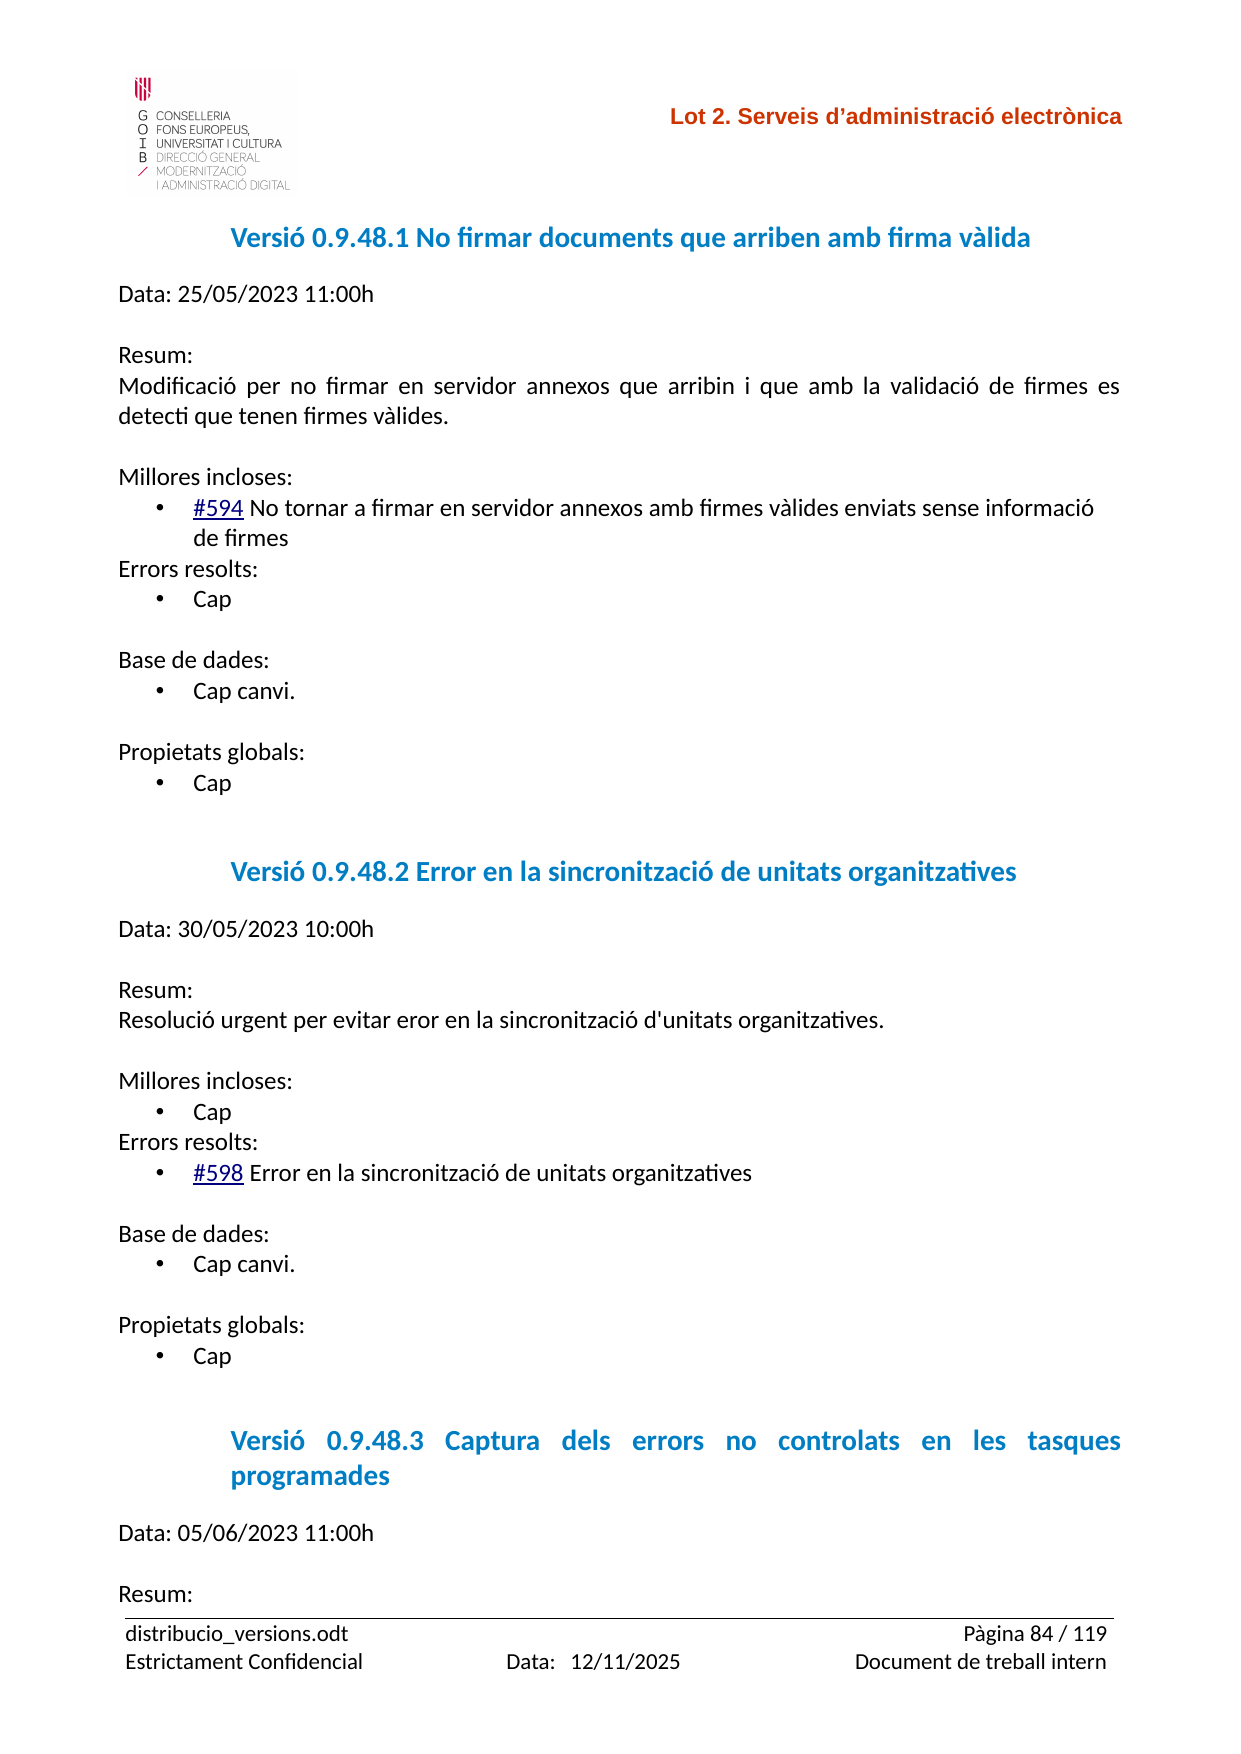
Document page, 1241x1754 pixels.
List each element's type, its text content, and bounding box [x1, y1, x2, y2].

text Propietats globals: [118, 1309, 1122, 1340]
list #598 Error en la sincronització de unitats organitzatives [156, 1157, 1122, 1187]
text Millores incloses: [118, 462, 1122, 492]
text Resum: [118, 974, 1122, 1004]
text Data: 30/05/2023 10:00h [118, 913, 1122, 943]
text Base de dades: [118, 645, 1122, 675]
text Resum: [118, 339, 1122, 370]
list Cap [156, 1340, 1122, 1371]
text Modificació per no firmar en servidor annexos que arribin i que amb la validació de firmes es detecti que tenen firmes vàlides. [118, 370, 1122, 431]
subtitle Versió 0.9.48.2 Error en la sincronització de unitats organitzatives [153, 853, 1122, 889]
list Cap canvi. [156, 1248, 1122, 1279]
text Errors resolts: [118, 553, 1122, 584]
subtitle Versió 0.9.48.1 No firmar documents que arriben amb firma vàlida [153, 219, 1122, 255]
list #594 No tornar a firmar en servidor annexos amb firmes vàlides enviats sense informació de firmes [156, 492, 1122, 553]
list Cap [156, 767, 1122, 797]
list Cap canvi. [156, 675, 1122, 706]
text Millores incloses: [118, 1065, 1122, 1096]
picture [126, 70, 299, 197]
text Data: 05/06/2023 11:00h [118, 1517, 1122, 1547]
text Data: 25/05/2023 11:00h [118, 278, 1122, 309]
list Cap [156, 1096, 1122, 1126]
list Cap [156, 584, 1122, 614]
text Base de dades: [118, 1218, 1122, 1248]
text Resolució urgent per evitar eror en la sincronització d'unitats organitzatives. [118, 1004, 1122, 1035]
text Propietats globals: [118, 736, 1122, 767]
text Resum: [118, 1578, 1122, 1608]
text Errors resolts: [118, 1126, 1122, 1157]
subtitle Versió 0.9.48.3 Captura dels errors no controlats en les tasques programades [153, 1422, 1122, 1493]
